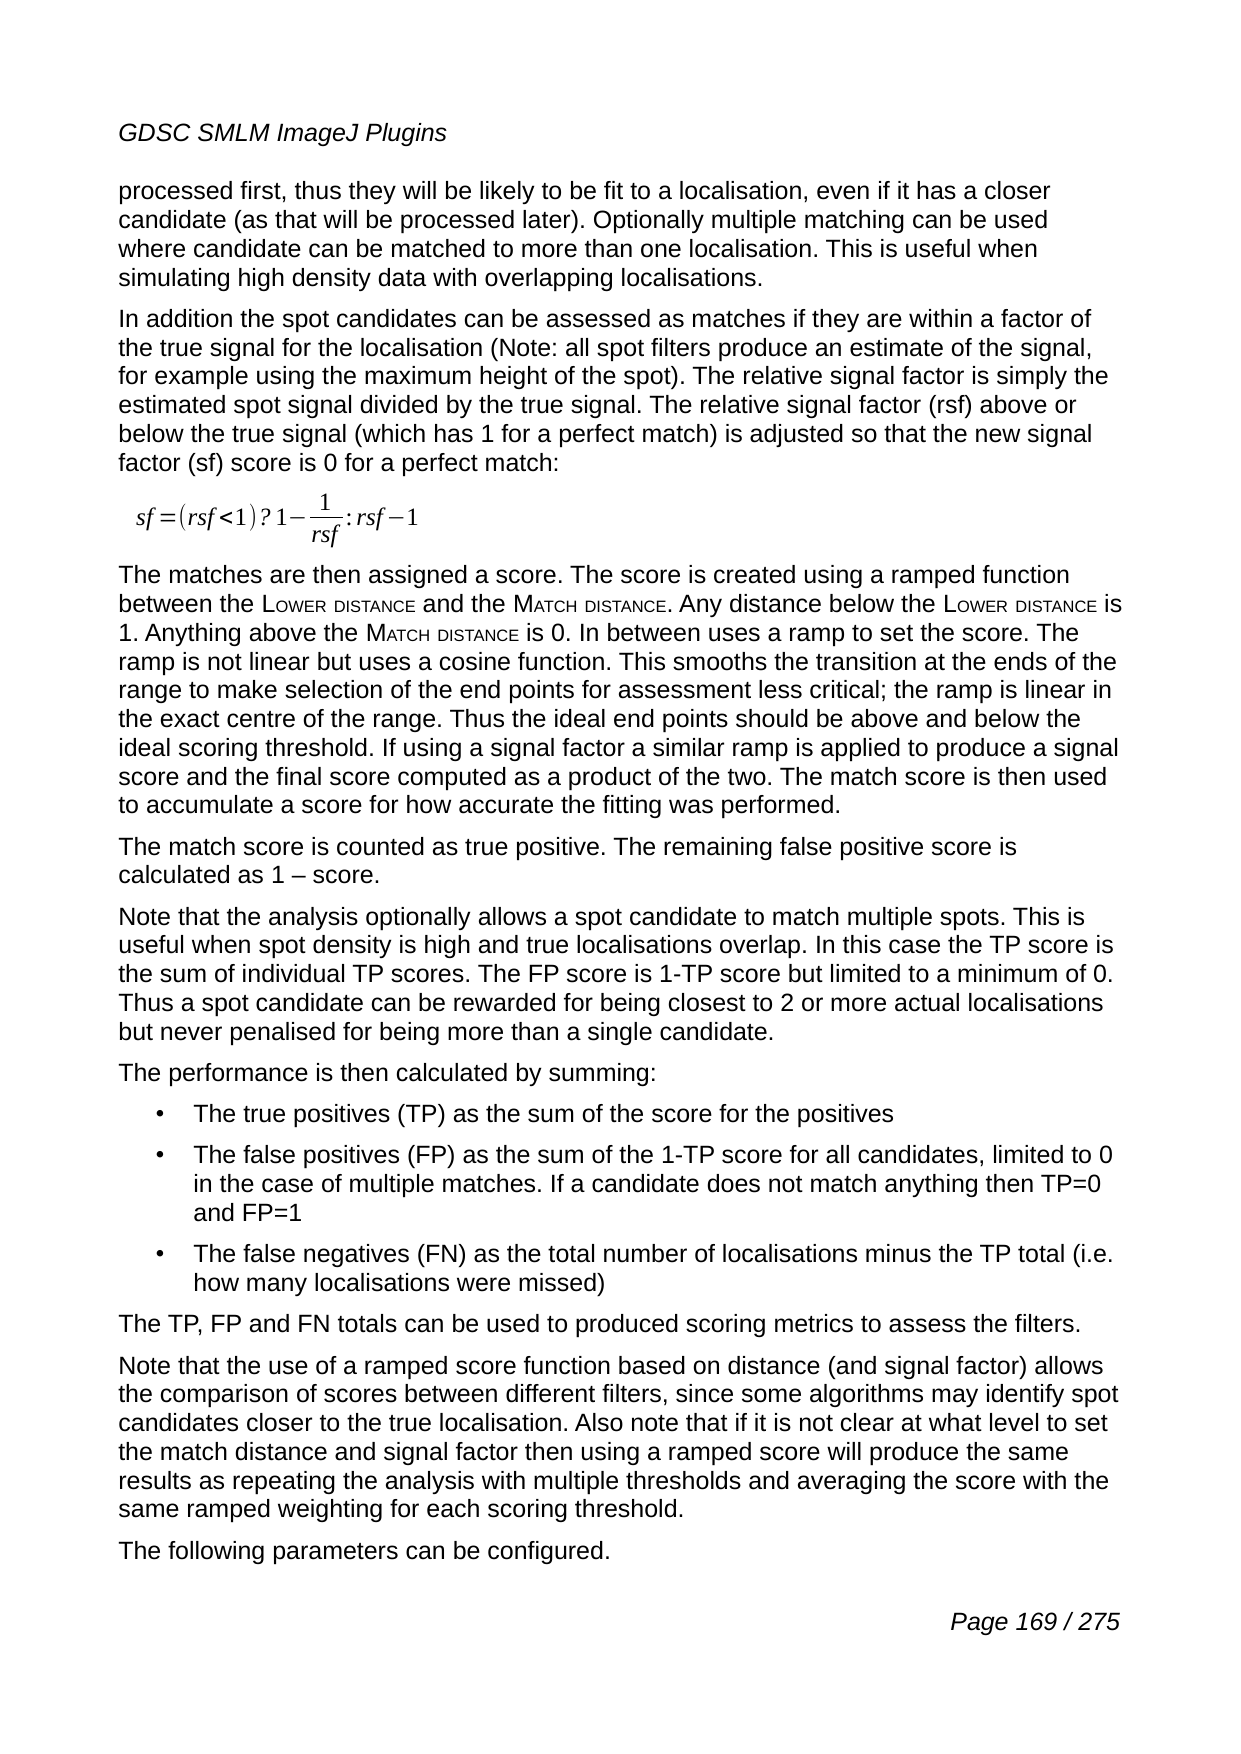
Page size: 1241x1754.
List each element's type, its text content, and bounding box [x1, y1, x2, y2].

text The following parameters can be configured. [118, 1536, 1122, 1564]
text Note that the use of a ramped score function based on distance (and signal factor) allows the comparison of scores between different filters, since some algorithms may identify spot candidates closer to the true localisation. Also note that if it is not clear at what level to set the match distance and signal factor then using a ramped score will produce the same results as repeating the analysis with multiple thresholds and averaging the score with the same ramped weighting for each scoring threshold. [118, 1351, 1122, 1523]
text The match score is counted as true positive. The remaining false positive score is calculated as 1 – score. [118, 832, 1122, 889]
list The false negatives (FN) as the total number of localisations minus the TP total (i.e. how many localisations were missed) [156, 1239, 1122, 1297]
text In addition the spot candidates can be assessed as matches if they are within a factor of the true signal for the localisation (Note: all spot filters produce an estimate of the signal, for example using the maximum height of the spot). The relative signal factor is simply the estimated spot signal divided by the true signal. The relative signal factor (rsf) above or below the true signal (which has 1 for a perfect match) is adjusted so that the new signal factor (sf) score is 0 for a perfect match: [118, 304, 1122, 476]
list The false positives (FP) as the sum of the 1-TP score for all candidates, limited to 0 in the case of multiple matches. If a candidate does not match anything then TP=0 and FP=1 [156, 1140, 1122, 1227]
text Note that the analysis optionally allows a spot candidate to match multiple spots. This is useful when spot density is high and true localisations overlap. In this case the TP score is the sum of individual TP scores. The FP score is 1-TP score but limited to a minimum of 0. Thus a spot candidate can be rewarded for being closest to 2 or more actual localisations but never penalised for being more than a single candidate. [118, 902, 1122, 1045]
text The performance is then calculated by summing: [118, 1058, 1122, 1087]
list The true positives (TP) as the sum of the score for the positives [156, 1099, 1122, 1128]
text processed first, thus they will be likely to be fit to a localisation, even if it has a closer candidate (as that will be processed later). Optionally multiple matching can be used where candidate can be matched to more than one localisation. This is useful when simulating high density data with overlapping localisations. [118, 176, 1122, 291]
text The matches are then assigned a score. The score is created using a ramped function between the Lower distance and the Match distance. Any distance below the Lower distance is 1. Anything above the Match distance is 0. In between uses a ramp to set the score. The ramp is not linear but uses a cosine function. This smooths the transition at the ends of the range to make selection of the end points for assessment less critical; the ramp is linear in the exact centre of the range. Thus the ideal end points should be above and below the ideal scoring threshold. If using a signal factor a similar ramp is applied to produce a signal score and the final score computed as a product of the two. The match score is then used to accumulate a score for how accurate the fitting was performed. [118, 560, 1122, 819]
text The TP, FP and FN totals can be used to produced scoring metrics to assess the filters. [118, 1309, 1122, 1338]
